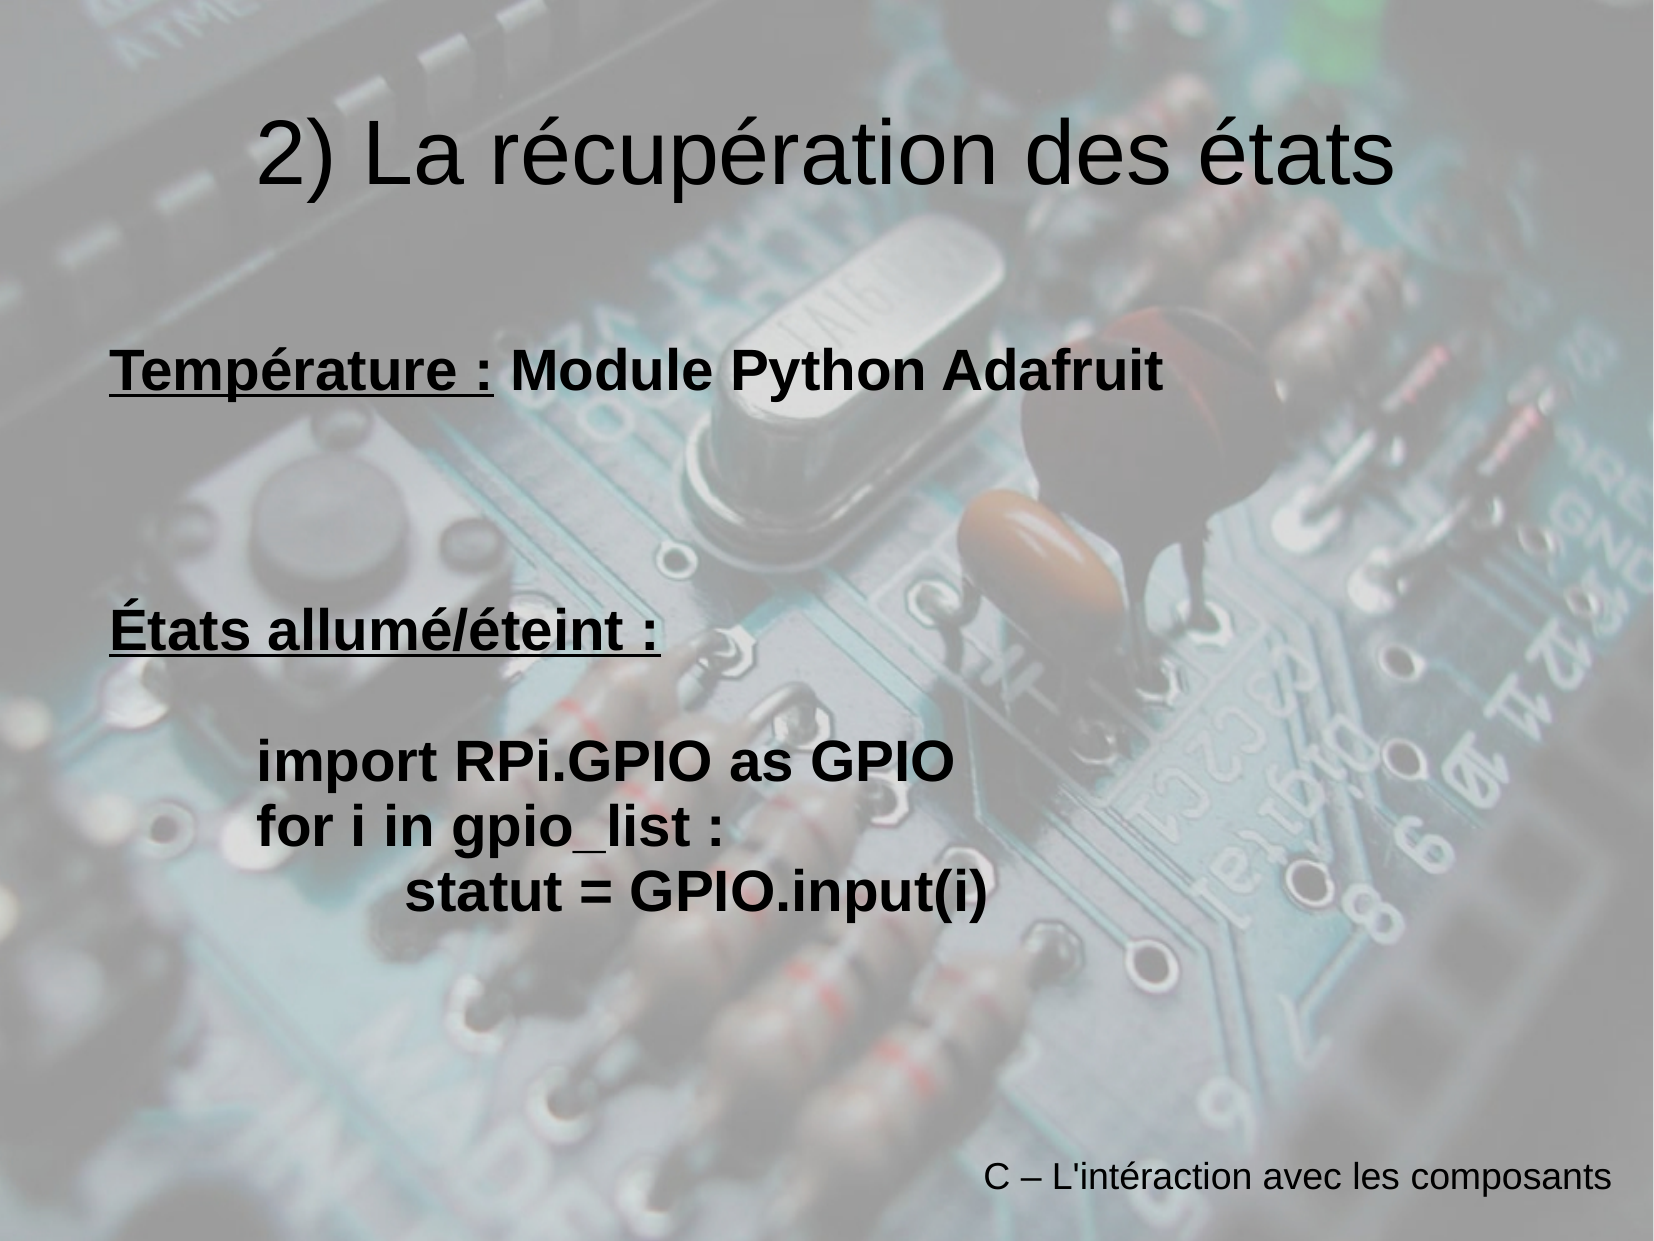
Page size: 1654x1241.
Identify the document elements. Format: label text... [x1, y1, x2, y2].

title 2) La récupération des états [82, 49, 1571, 257]
text_box C – L'intéraction avec les composants [968, 1147, 1628, 1205]
picture [0, 0, 1654, 1241]
text_box Température : Module Python Adafruit États allumé/éteint : import RPi.GPIO as GPIO for i in gpio_list : statut = GPIO.input(i) [94, 330, 1180, 933]
